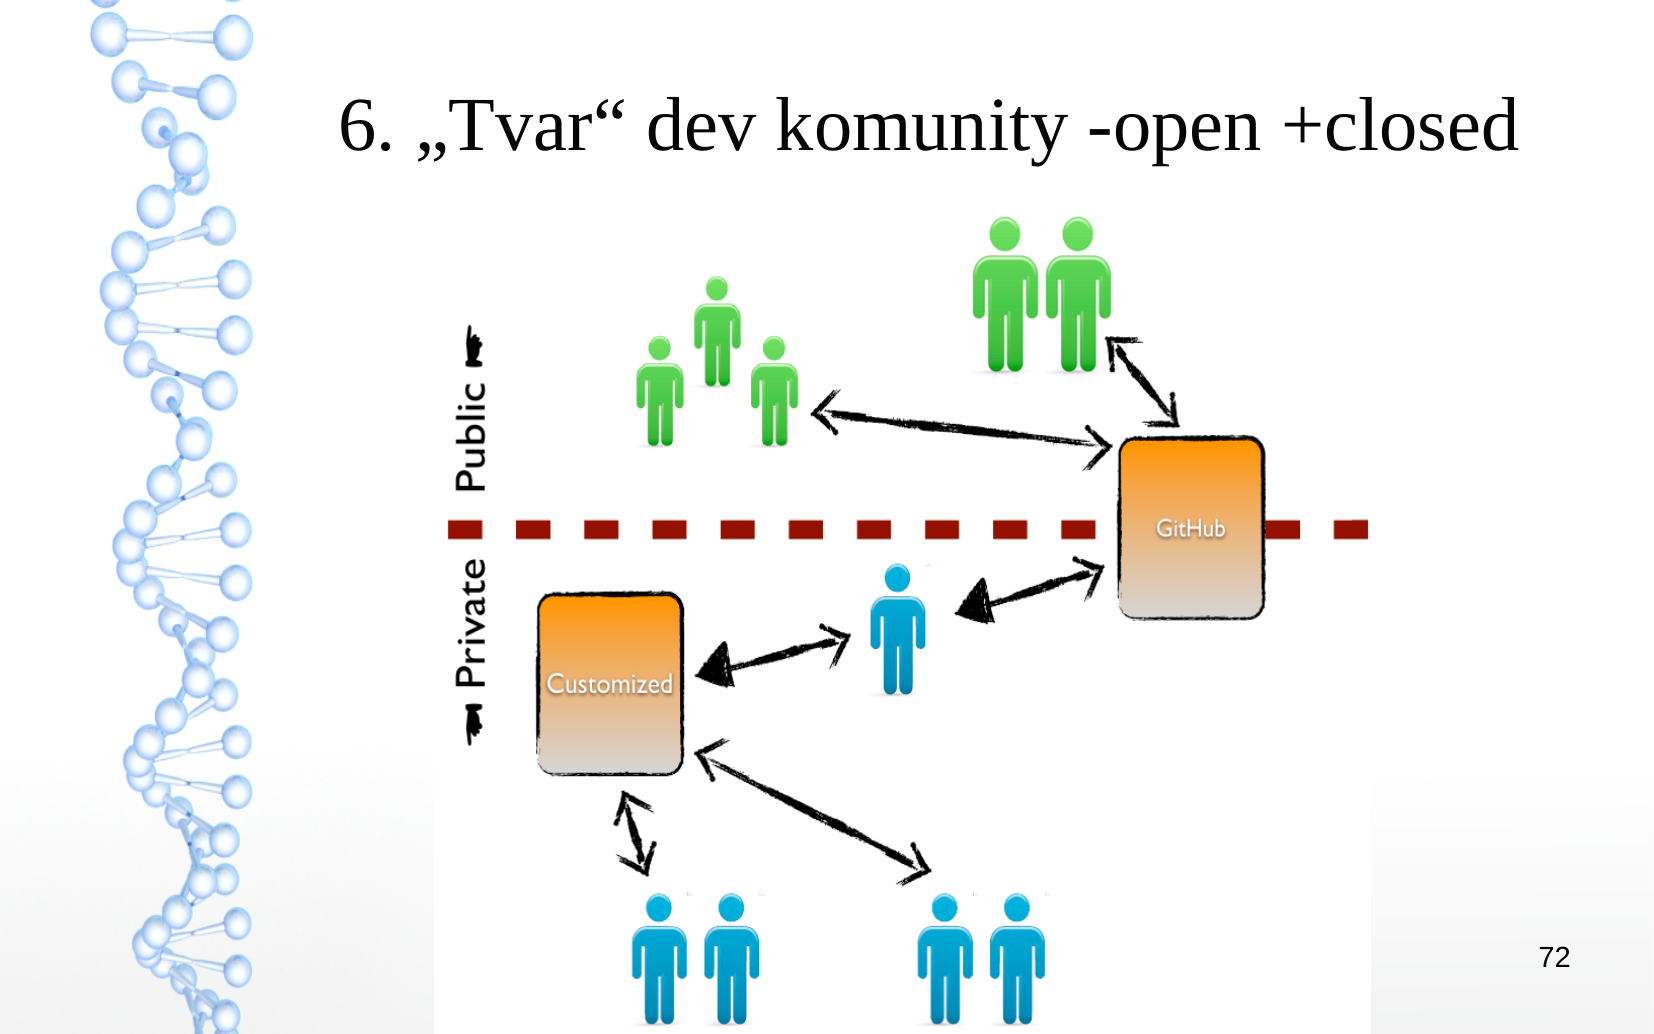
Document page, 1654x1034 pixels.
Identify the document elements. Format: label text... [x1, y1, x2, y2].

title 6. „Tvar“ dev komunity -open +closed [265, 39, 1595, 210]
picture [0, 0, 1654, 1034]
